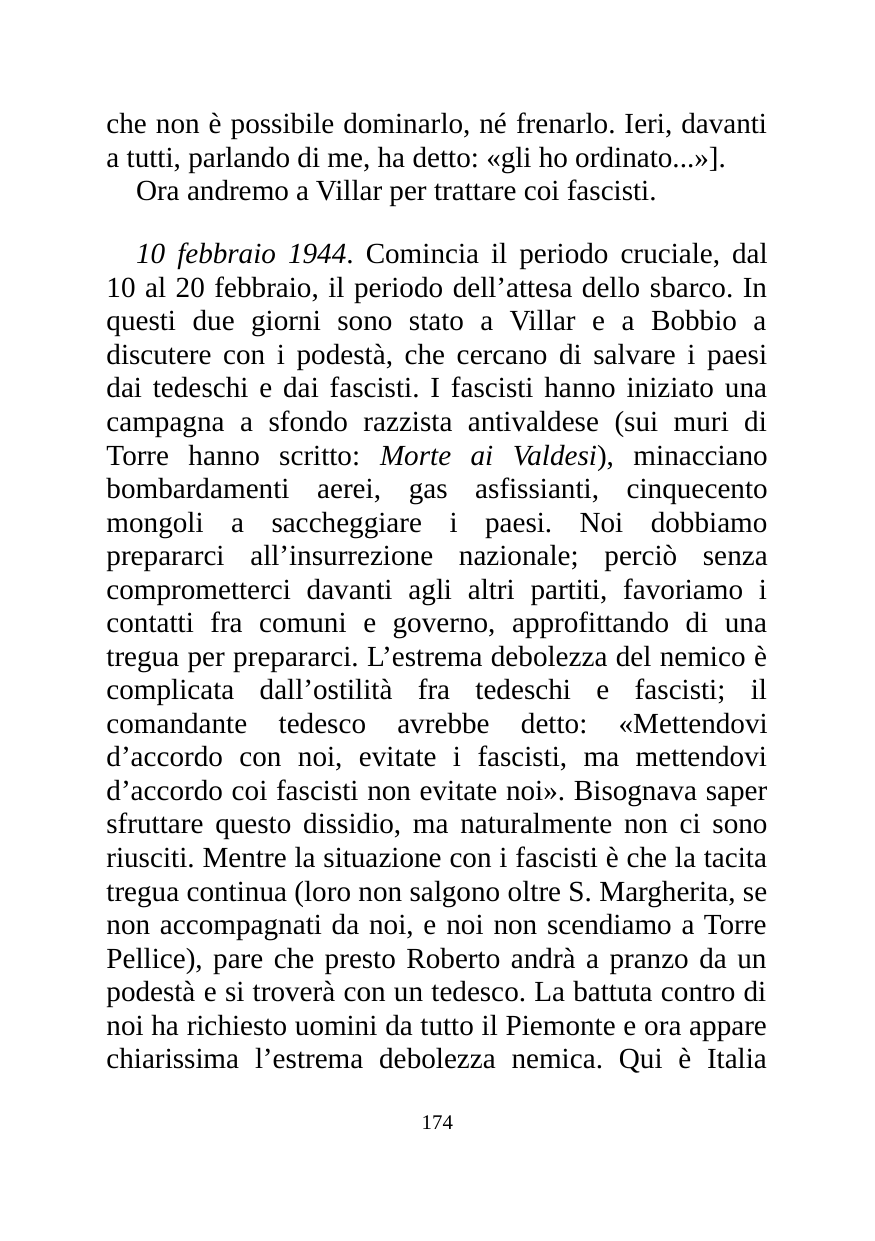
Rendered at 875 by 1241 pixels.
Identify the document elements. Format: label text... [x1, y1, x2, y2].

text 10 febbraio 1944. Comincia il periodo cruciale, dal 10 al 20 febbraio, il periodo dell’attesa dello sbarco. In questi due giorni sono stato a Villar e a Bobbio a discutere con i podestà, che cercano di salvare i paesi dai tedeschi e dai fascisti. I fascisti hanno iniziato una campagna a sfondo razzista antivaldese (sui muri di Torre hanno scritto: Morte ai Valdesi), minacciano bombardamenti aerei, gas asfissianti, cinquecento mongoli a saccheggiare i paesi. Noi dobbiamo prepararci all’insurrezione nazionale; perciò senza comprometterci davanti agli altri partiti, favoriamo i contatti fra comuni e governo, approfittando di una tregua per prepararci. L’estrema debolezza del nemico è complicata dall’ostilità fra tedeschi e fascisti; il comandante tedesco avrebbe detto: «Mettendovi d’accordo con noi, evitate i fascisti, ma mettendovi d’accordo coi fascisti non evitate noi». Bisognava saper sfruttare questo dissidio, ma naturalmente non ci sono riusciti. Mentre la situazione con i fascisti è che la tacita tregua continua (loro non salgono oltre S. Margherita, se non accompagnati da noi, e noi non scendiamo a Torre Pellice), pare che presto Roberto andrà a pranzo da un podestà e si troverà con un tedesco. La battuta contro di noi ha richiesto uomini da tutto il Piemonte e ora appare chiarissima l’estrema debolezza nemica. Qui è Italia [106, 236, 768, 1075]
text che non è possibile dominarlo, né frenarlo. Ieri, davanti a tutti, parlando di me, ha detto: «gli ho ordinato...»]. [106, 106, 768, 173]
text Ora andremo a Villar per trattare coi fascisti. [106, 173, 768, 207]
